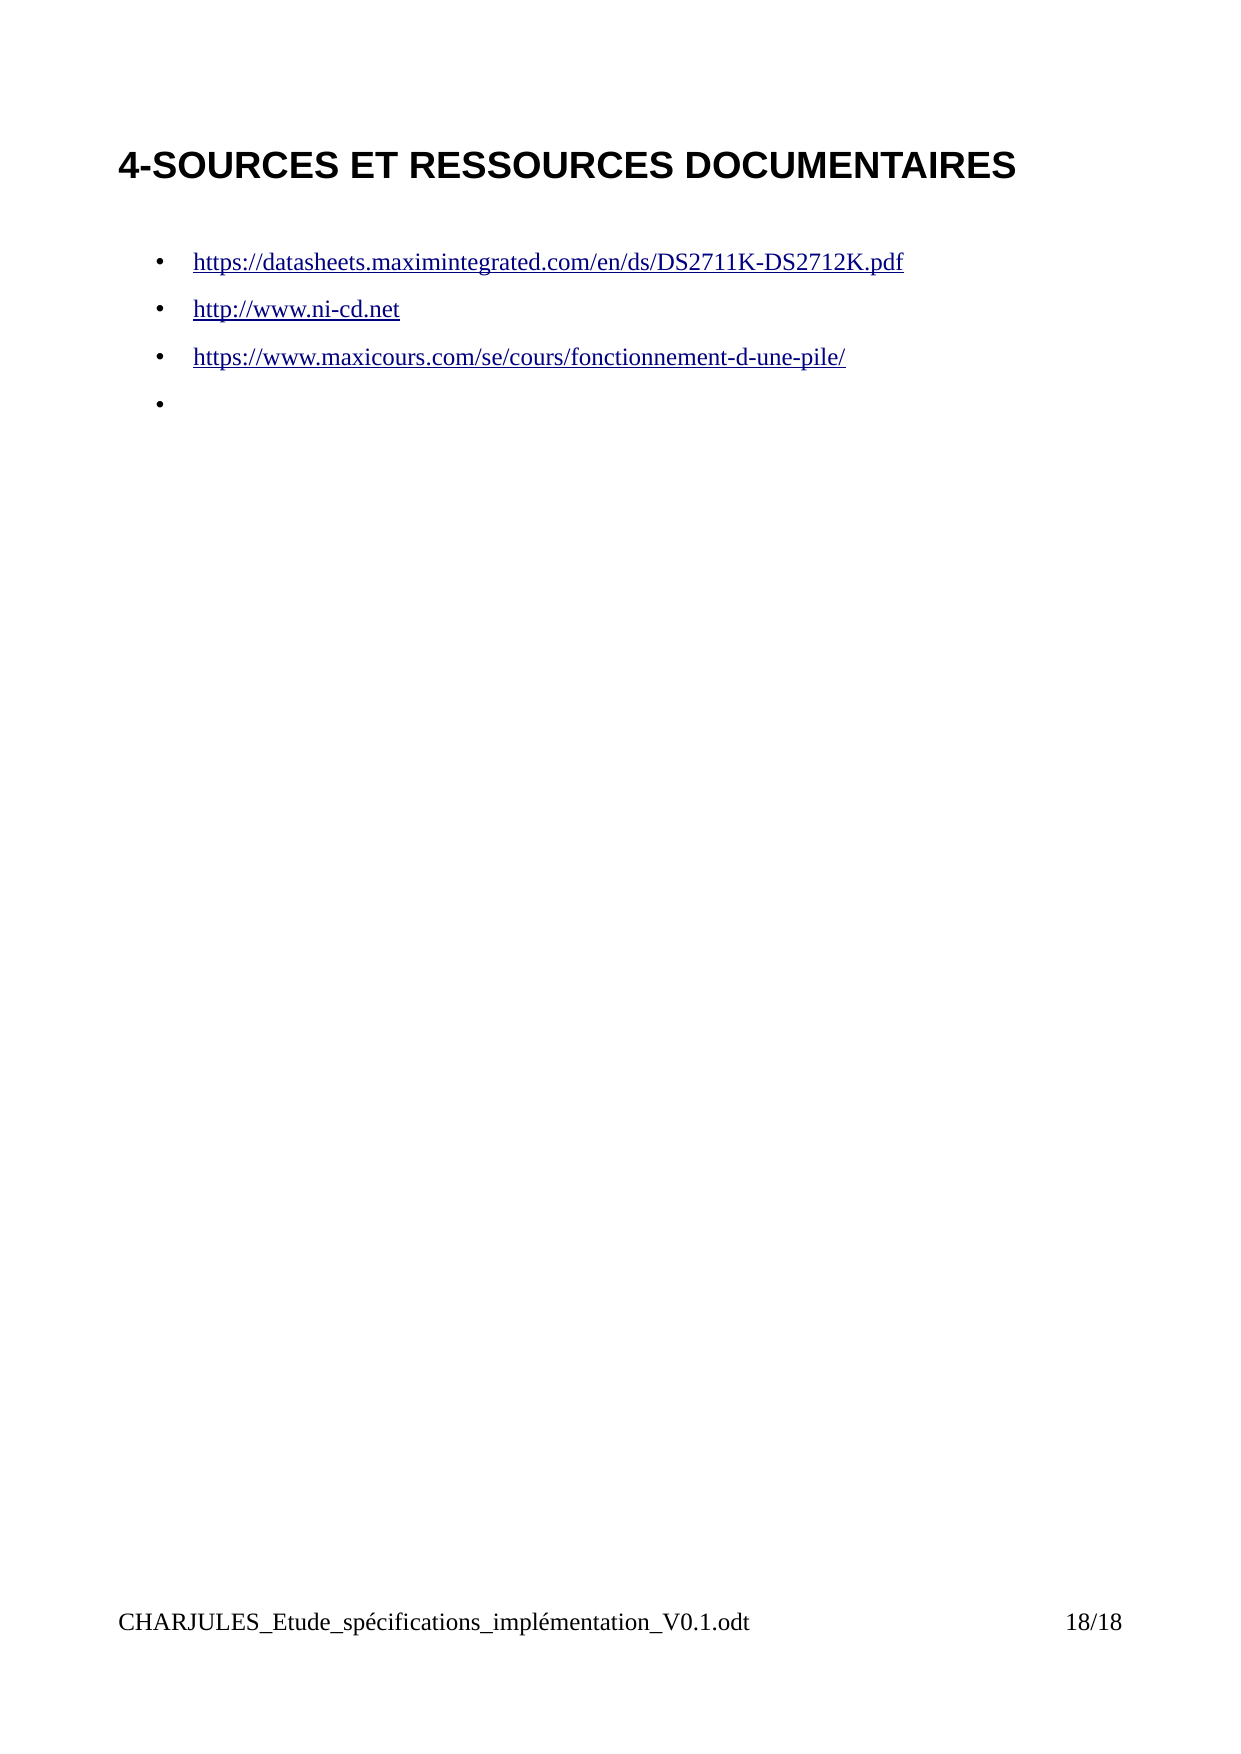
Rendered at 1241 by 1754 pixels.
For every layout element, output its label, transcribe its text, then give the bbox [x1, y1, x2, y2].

list https://www.maxicours.com/se/cours/fonctionnement-d-une-pile/ [156, 342, 1122, 371]
list http://www.ni-cd.net [156, 294, 1122, 323]
subtitle 4-SOURCES ET RESSOURCES DOCUMENTAIRES [118, 143, 1122, 187]
list https://datasheets.maximintegrated.com/en/ds/DS2711K-DS2712K.pdf [156, 247, 1122, 276]
